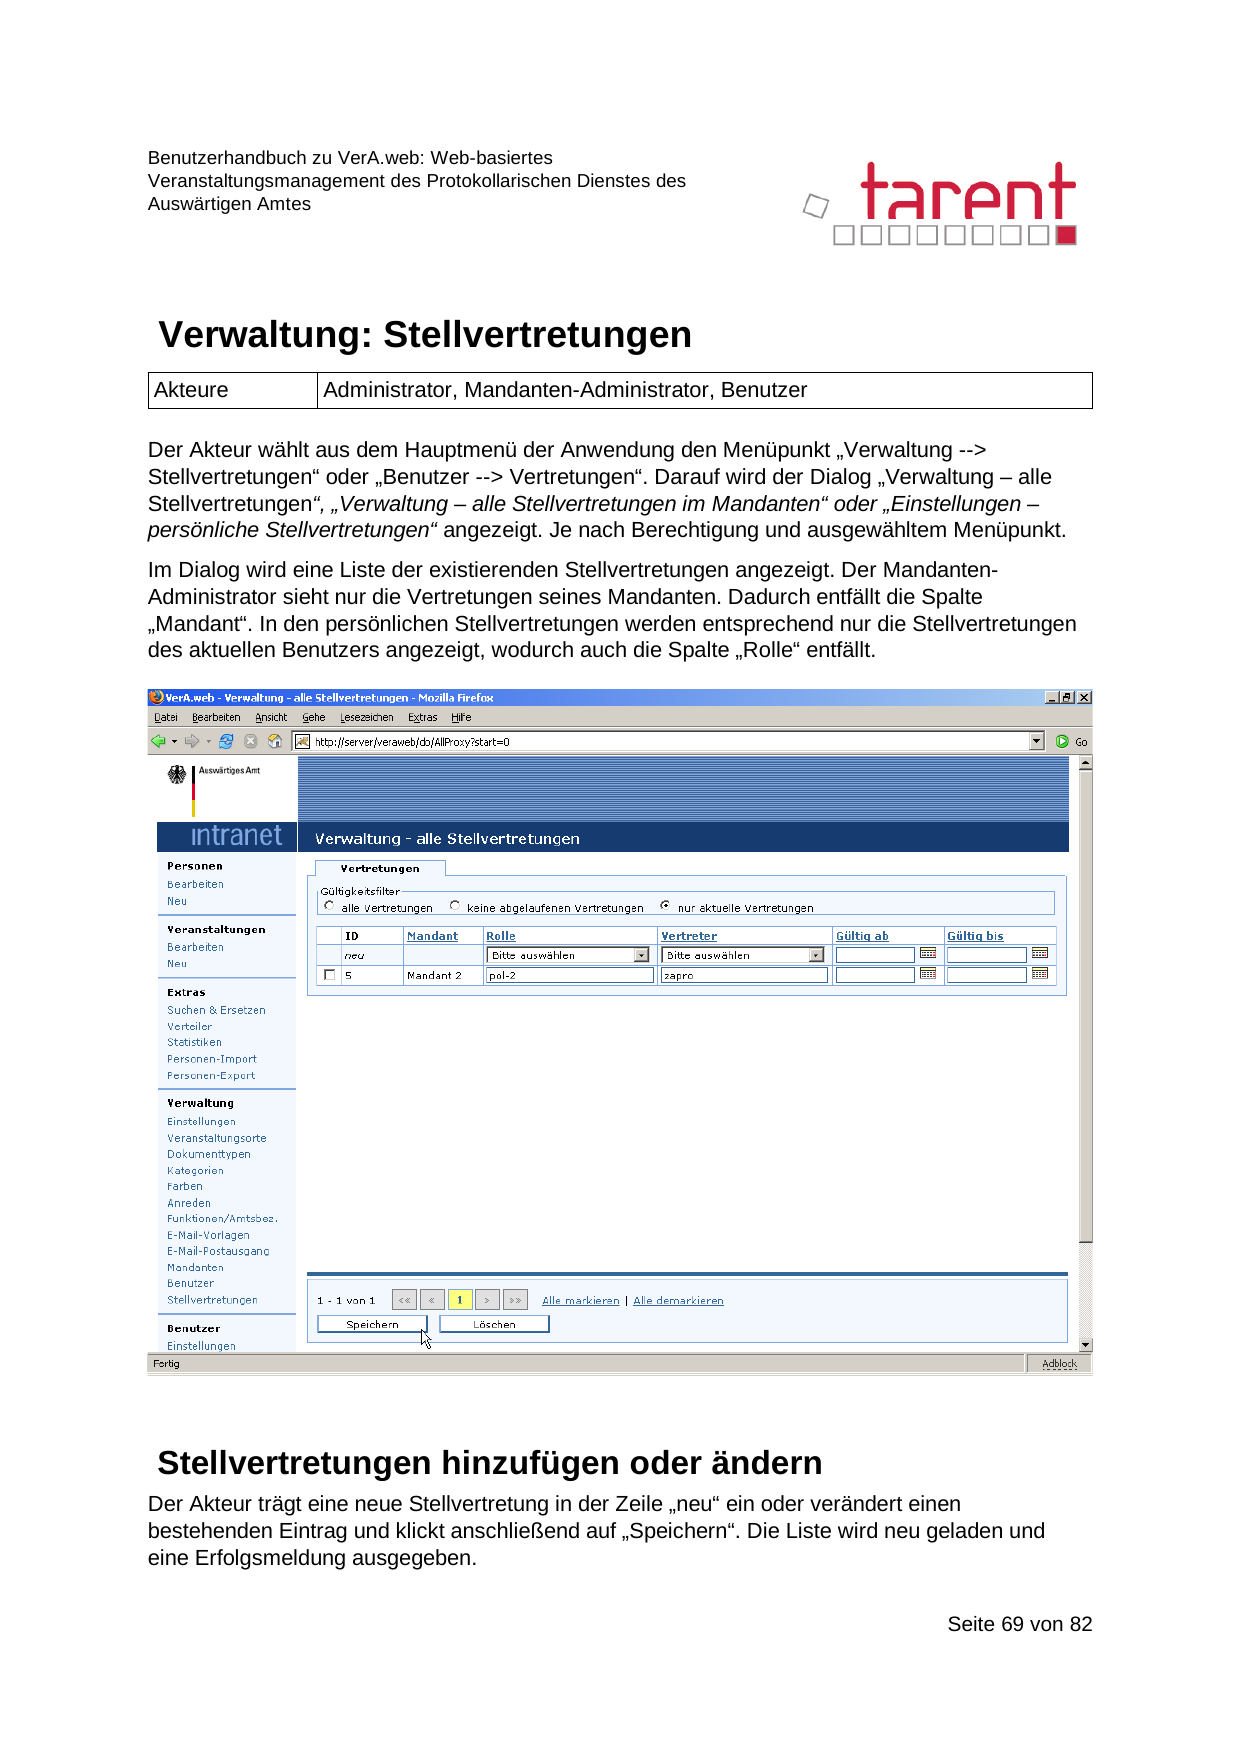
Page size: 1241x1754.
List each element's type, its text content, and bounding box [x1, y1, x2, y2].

table_header Administrator, Mandanten-Administrator, Benutzer [318, 373, 1092, 408]
table_header Akteure [149, 373, 317, 408]
picture [790, 151, 1091, 255]
picture [147, 689, 1093, 1376]
text Der Akteur trägt eine neue Stellvertretung in der Zeile „neu“ ein oder verändert einen bestehenden Eintrag und klickt anschließend auf „Speichern“. Die Liste wird neu geladen und eine Erfolgsmeldung ausgegeben. [148, 1491, 1092, 1569]
text Der Akteur wählt aus dem Hauptmenü der Anwendung den Menüpunkt „Verwaltung --> Stellvertretungen“ oder „Benutzer --> Vertretungen“. Darauf wird der Dialog „Verwaltung – alle Stellvertretungen“, „Verwaltung – alle Stellvertretungen im Mandanten“ oder „Einstellungen – persönliche Stellvertretungen“ angezeigt. Je nach Berechtigung und ausgewähltem Menüpunkt. [148, 410, 1092, 542]
subtitle Verwaltung: Stellvertretungen [148, 313, 1092, 355]
subtitle Stellvertretungen hinzufügen oder ändern [148, 1444, 1092, 1481]
text Im Dialog wird eine Liste der existierenden Stellvertretungen angezeigt. Der Mandanten-Administrator sieht nur die Vertretungen seines Mandanten. Dadurch entfällt die Spalte „Mandant“. In den persönlichen Stellvertretungen werden entsprechend nur die Stellvertretungen des aktuellen Benutzers angezeigt, wodurch auch die Spalte „Rolle“ entfällt. [148, 557, 1092, 689]
